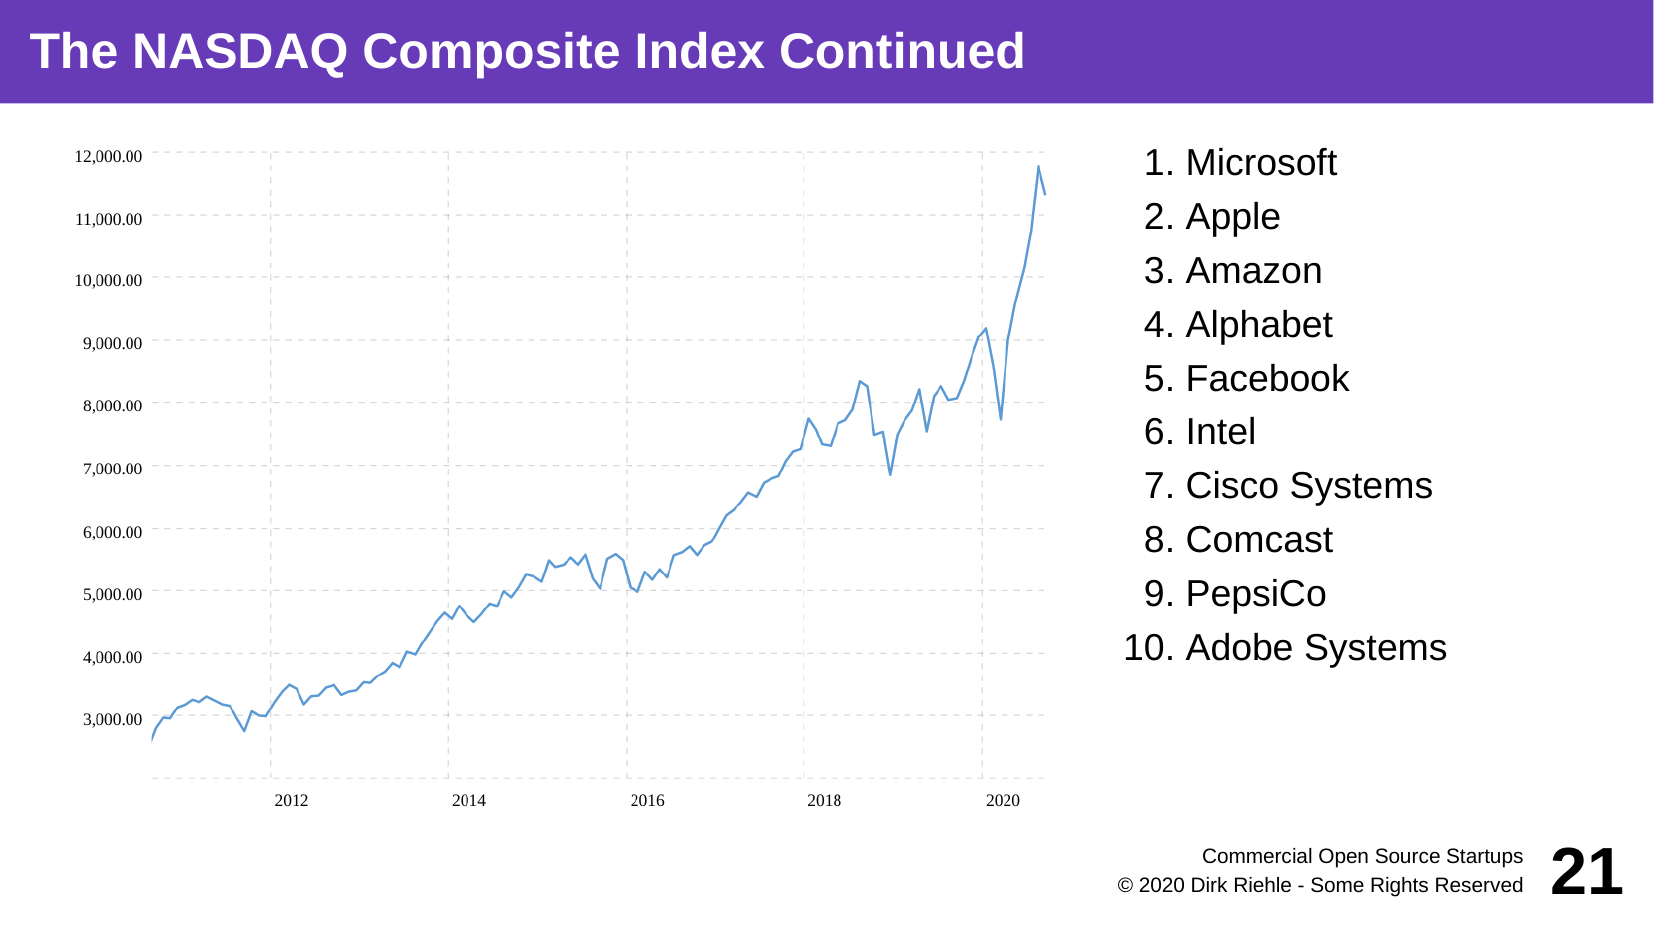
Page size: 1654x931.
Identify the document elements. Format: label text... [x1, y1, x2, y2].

text_box Microsoft Apple Amazon Alphabet Facebook Intel Cisco Systems Comcast PepsiCo Adobe Systems [1104, 129, 1626, 815]
title The NASDAQ Composite Index Continued [0, 0, 1654, 104]
picture [29, 132, 1104, 813]
